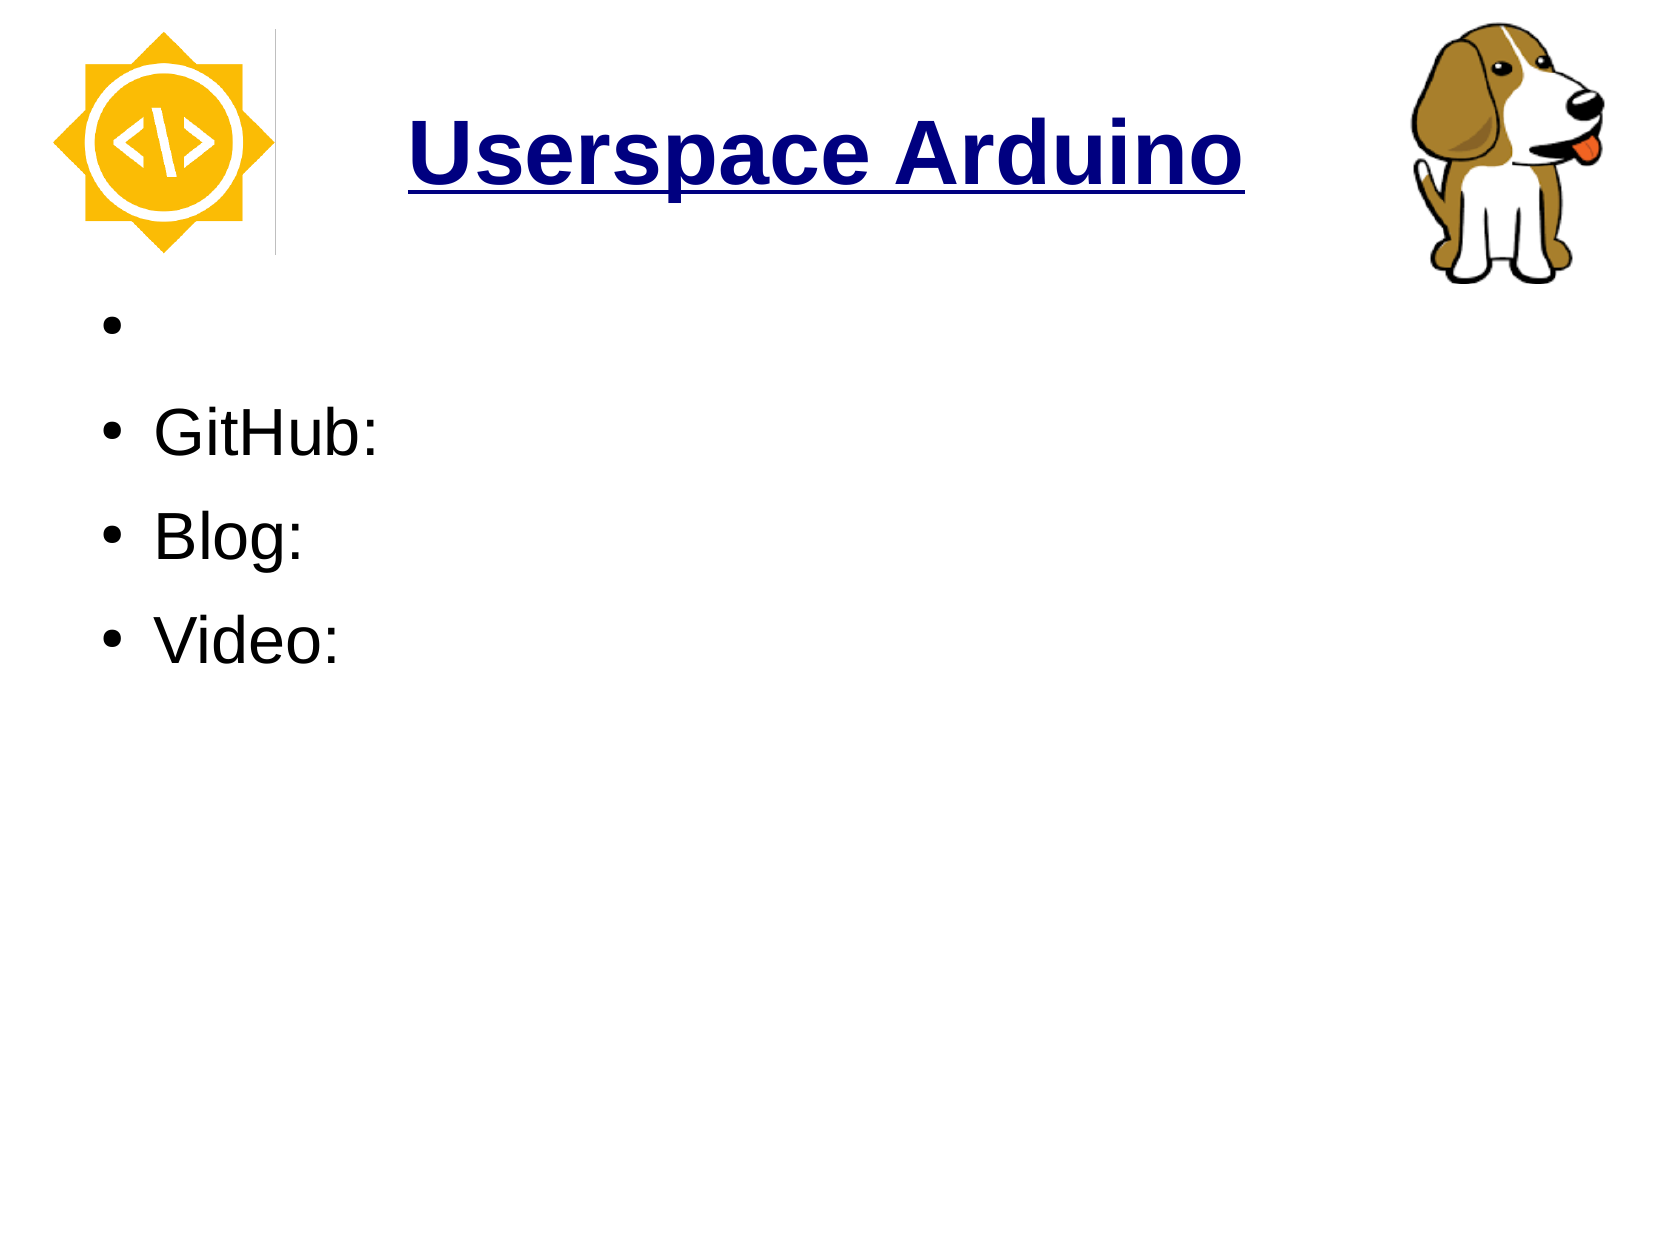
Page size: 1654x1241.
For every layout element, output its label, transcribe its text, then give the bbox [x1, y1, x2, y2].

title Userspace Arduino [82, 49, 1391, 257]
picture [1391, 22, 1608, 284]
list GitHub: Blog: Video: [82, 290, 1571, 1010]
picture [50, 29, 276, 255]
